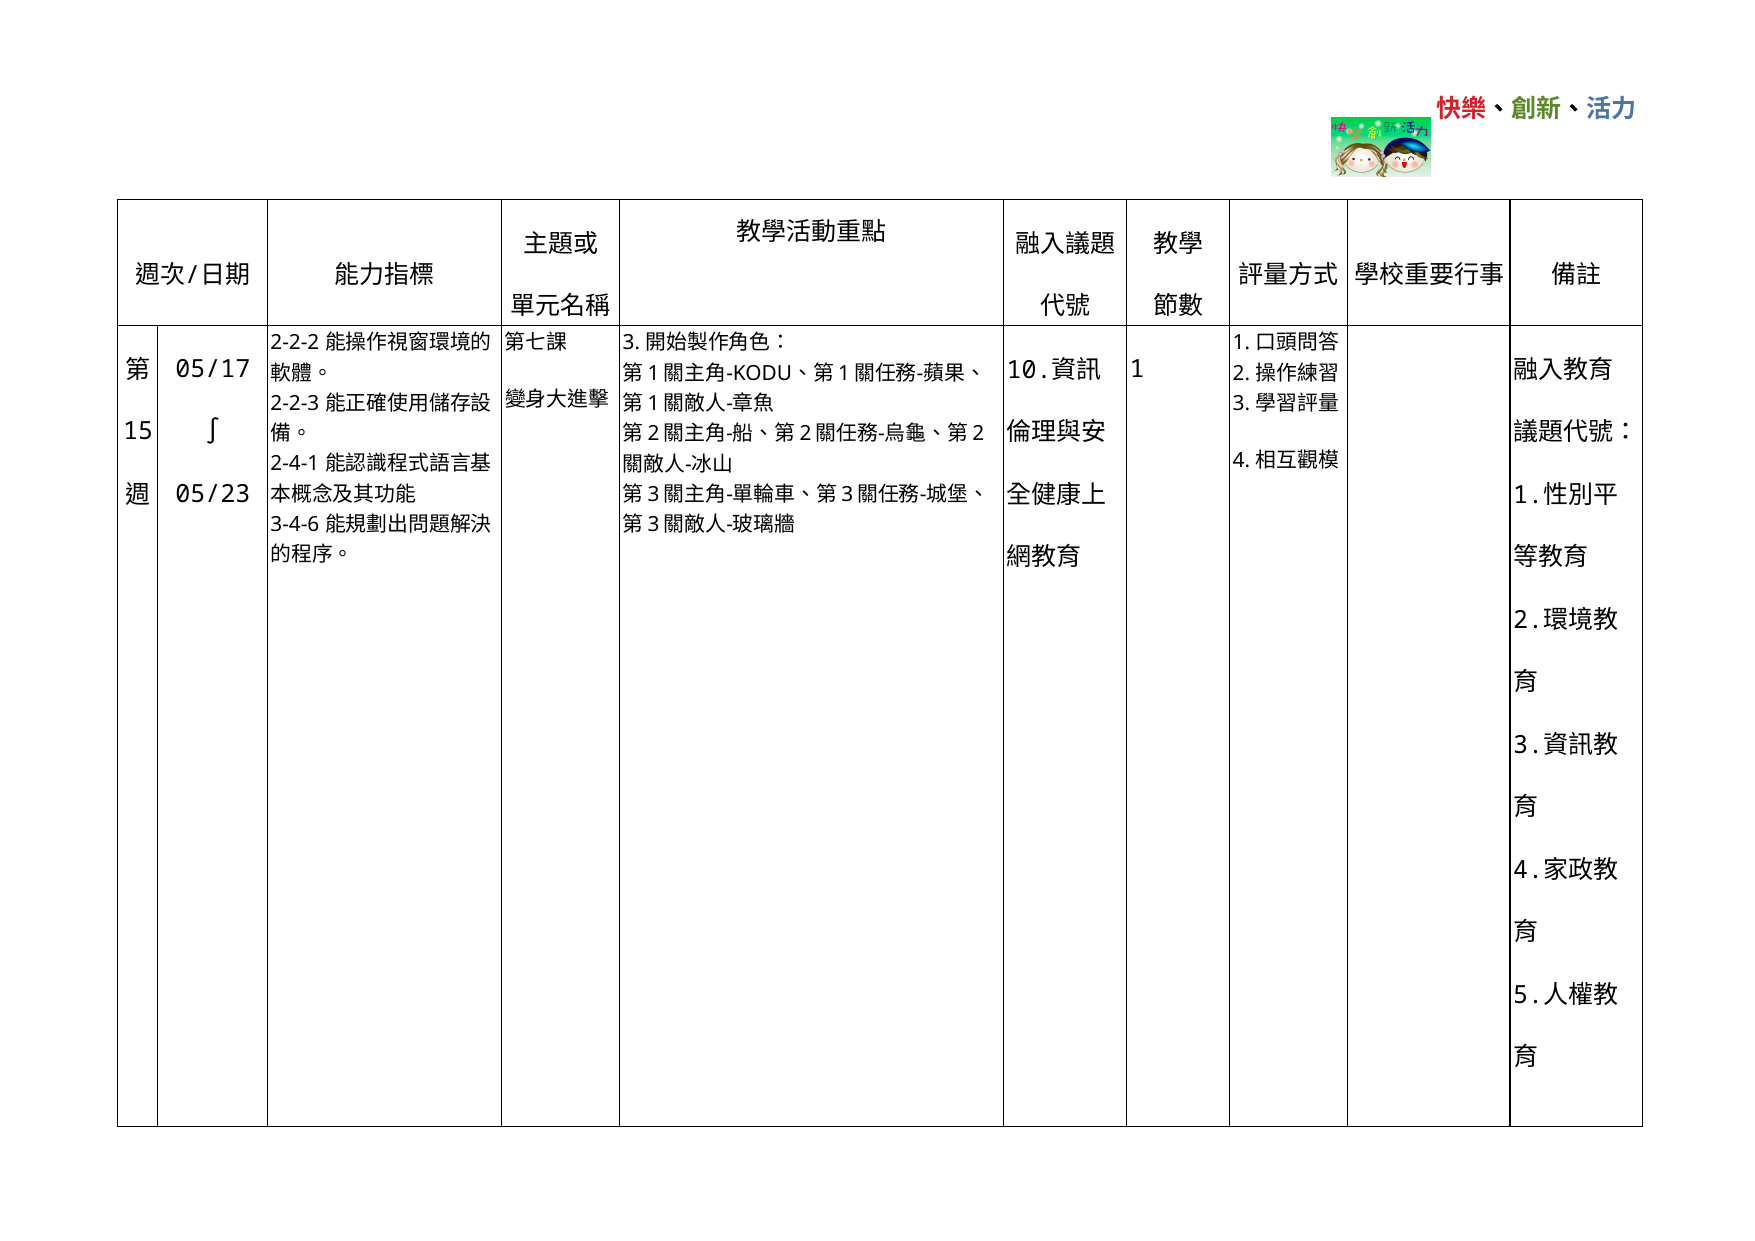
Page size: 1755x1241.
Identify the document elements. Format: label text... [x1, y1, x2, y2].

table_header 週次/日期 [118, 200, 267, 324]
table_header 融入議題 代號 [1004, 200, 1126, 324]
table_cell 第 15 週 [118, 326, 157, 1126]
table_cell 10.資訊倫理與安全健康上網教育 [1004, 326, 1126, 1126]
table_cell 05/17 ∫ 05/23 [158, 326, 267, 1126]
table_header 學校重要行事 [1348, 200, 1509, 324]
table_cell 融入教育 議題代號： 1.性別平等教育 2.環境教育 3.資訊教育 4.家政教育 5.人權教育 [1511, 326, 1642, 1126]
table_header 備註 [1511, 200, 1642, 324]
table_cell 2-2-2 能操作視窗環境的軟體。 2-2-3 能正確使用儲存設備。 2-4-1 能認識程式語言基本概念及其功能 3-4-6 能規劃出問題解決的程序。 [268, 326, 501, 1126]
table_header 主題或 單元名稱 [502, 200, 619, 324]
table_cell 1. 口頭問答 2. 操作練習 3. 學習評量 4. 相互觀模 [1230, 326, 1347, 1126]
table_cell 1 [1127, 326, 1229, 1126]
table_header 教學 節數 [1127, 200, 1229, 324]
table_header 評量方式 [1230, 200, 1347, 324]
table_cell 3. 開始製作角色： 第1關主角-KODU、第1關任務-蘋果、第1關敵人-章魚 第2關主角-船、第2關任務-烏龜、第2關敵人-冰山 第3關主角-單輪車、第3關任務-城堡、第3關敵人-玻璃牆 [620, 326, 1003, 1126]
table_cell [1348, 326, 1509, 1126]
table_cell 第七課 變身大進擊 [502, 326, 619, 1126]
table_header 能力指標 [268, 200, 501, 324]
table_header 教學活動重點 [620, 200, 1003, 324]
